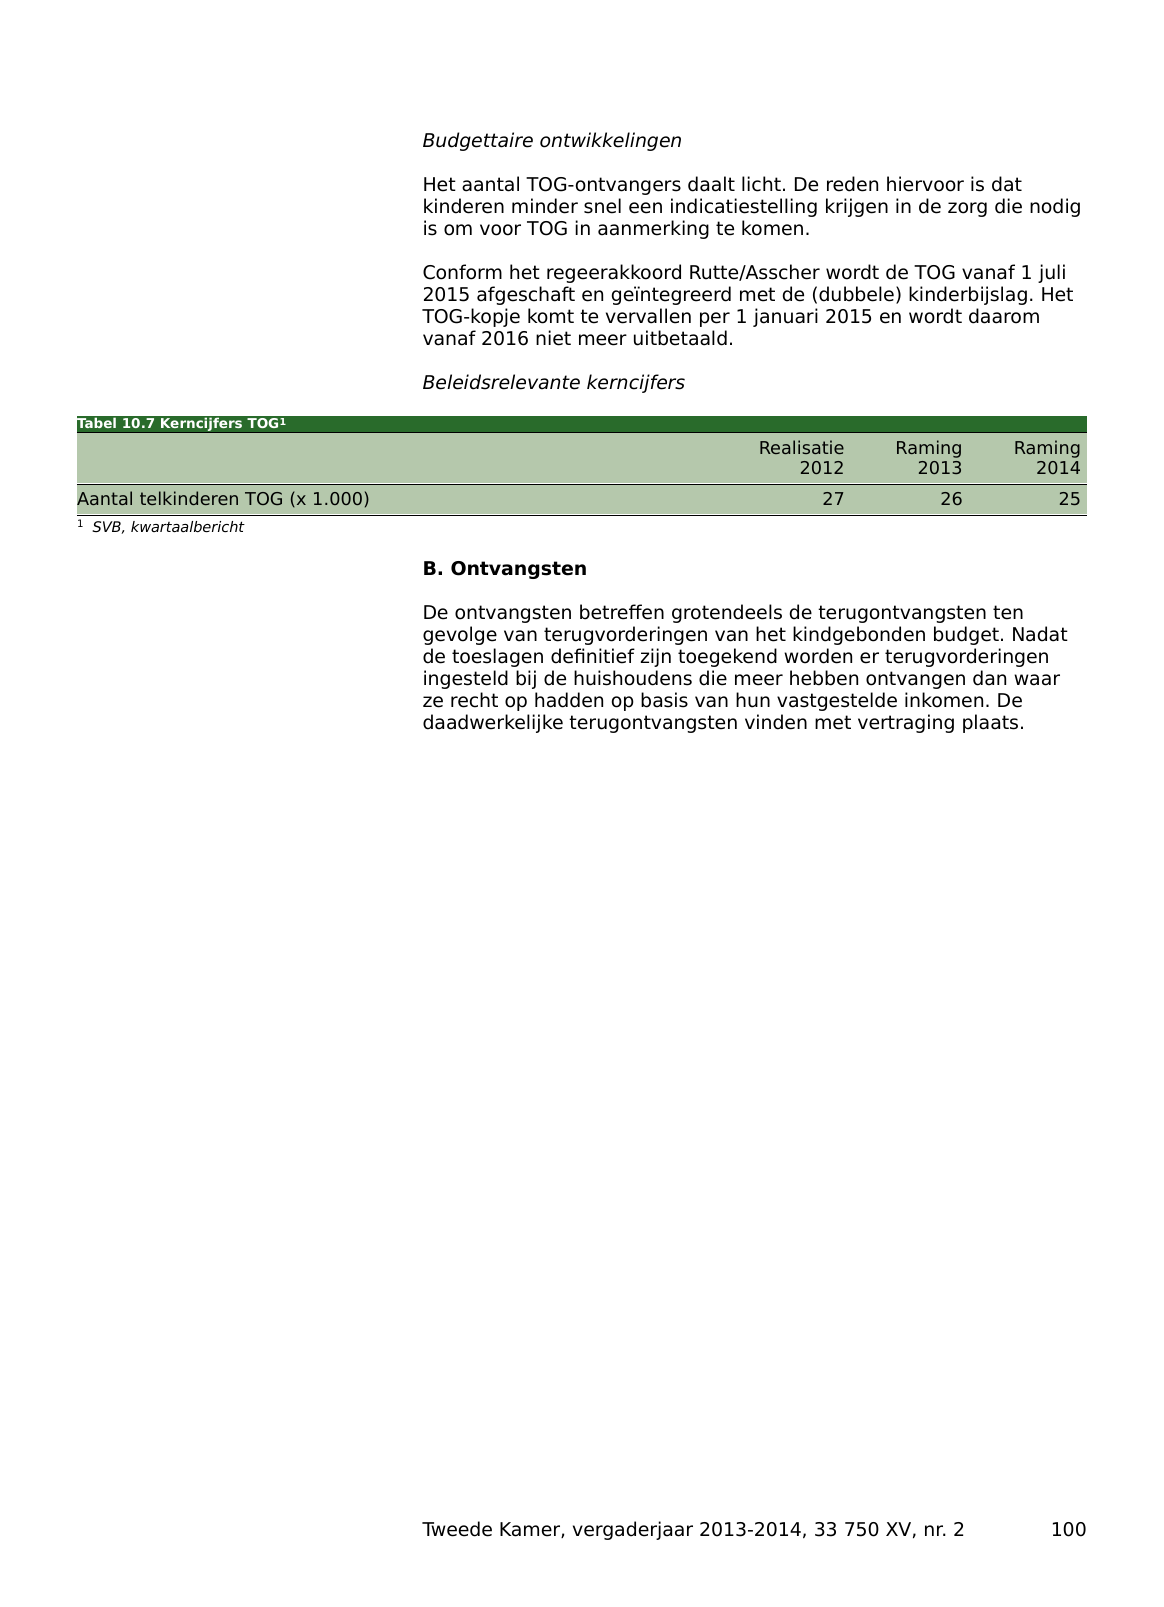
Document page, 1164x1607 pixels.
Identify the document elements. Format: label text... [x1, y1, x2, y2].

table_header Tabel 10.7 Kerncijfers TOG1 [77, 416, 1087, 432]
table_cell 1 SVB, kwartaalbericht [77, 516, 1087, 535]
table_cell Realisatie 2012 [732, 433, 850, 483]
subtitle Beleidsrelevante kerncijfers [422, 372, 1087, 394]
table_cell [77, 433, 732, 483]
table_cell Raming 2014 [969, 433, 1087, 483]
text Het aantal TOG-ontvangers daalt licht. De reden hiervoor is dat kinderen minder snel een indicatiestelling krijgen in de zorg die nodig is om voor TOG in aanmerking te komen. [422, 174, 1087, 240]
text De ontvangsten betreffen grotendeels de terugontvangsten ten gevolge van terugvorderingen van het kindgebonden budget. Nadat de toeslagen definitief zijn toegekend worden er terugvorderingen ingesteld bij de huishoudens die meer hebben ontvangen dan waar ze recht op hadden op basis van hun vastgestelde inkomen. De daadwerkelijke terugontvangsten vinden met vertraging plaats. [422, 602, 1087, 734]
text Conform het regeerakkoord Rutte/Asscher wordt de TOG vanaf 1 juli 2015 afgeschaft en geïntegreerd met de (dubbele) kinderbijslag. Het TOG-kopje komt te vervallen per 1 januari 2015 en wordt daarom vanaf 2016 niet meer uitbetaald. [422, 262, 1087, 350]
subtitle Budgettaire ontwikkelingen [422, 130, 1087, 152]
table_cell 25 [969, 485, 1087, 514]
table_cell Raming 2013 [850, 433, 968, 483]
table_cell Aantal telkinderen TOG (x 1.000) [77, 485, 732, 514]
subtitle B. Ontvangsten [422, 558, 1087, 579]
table_cell 27 [732, 485, 850, 514]
table_cell 26 [850, 485, 968, 514]
